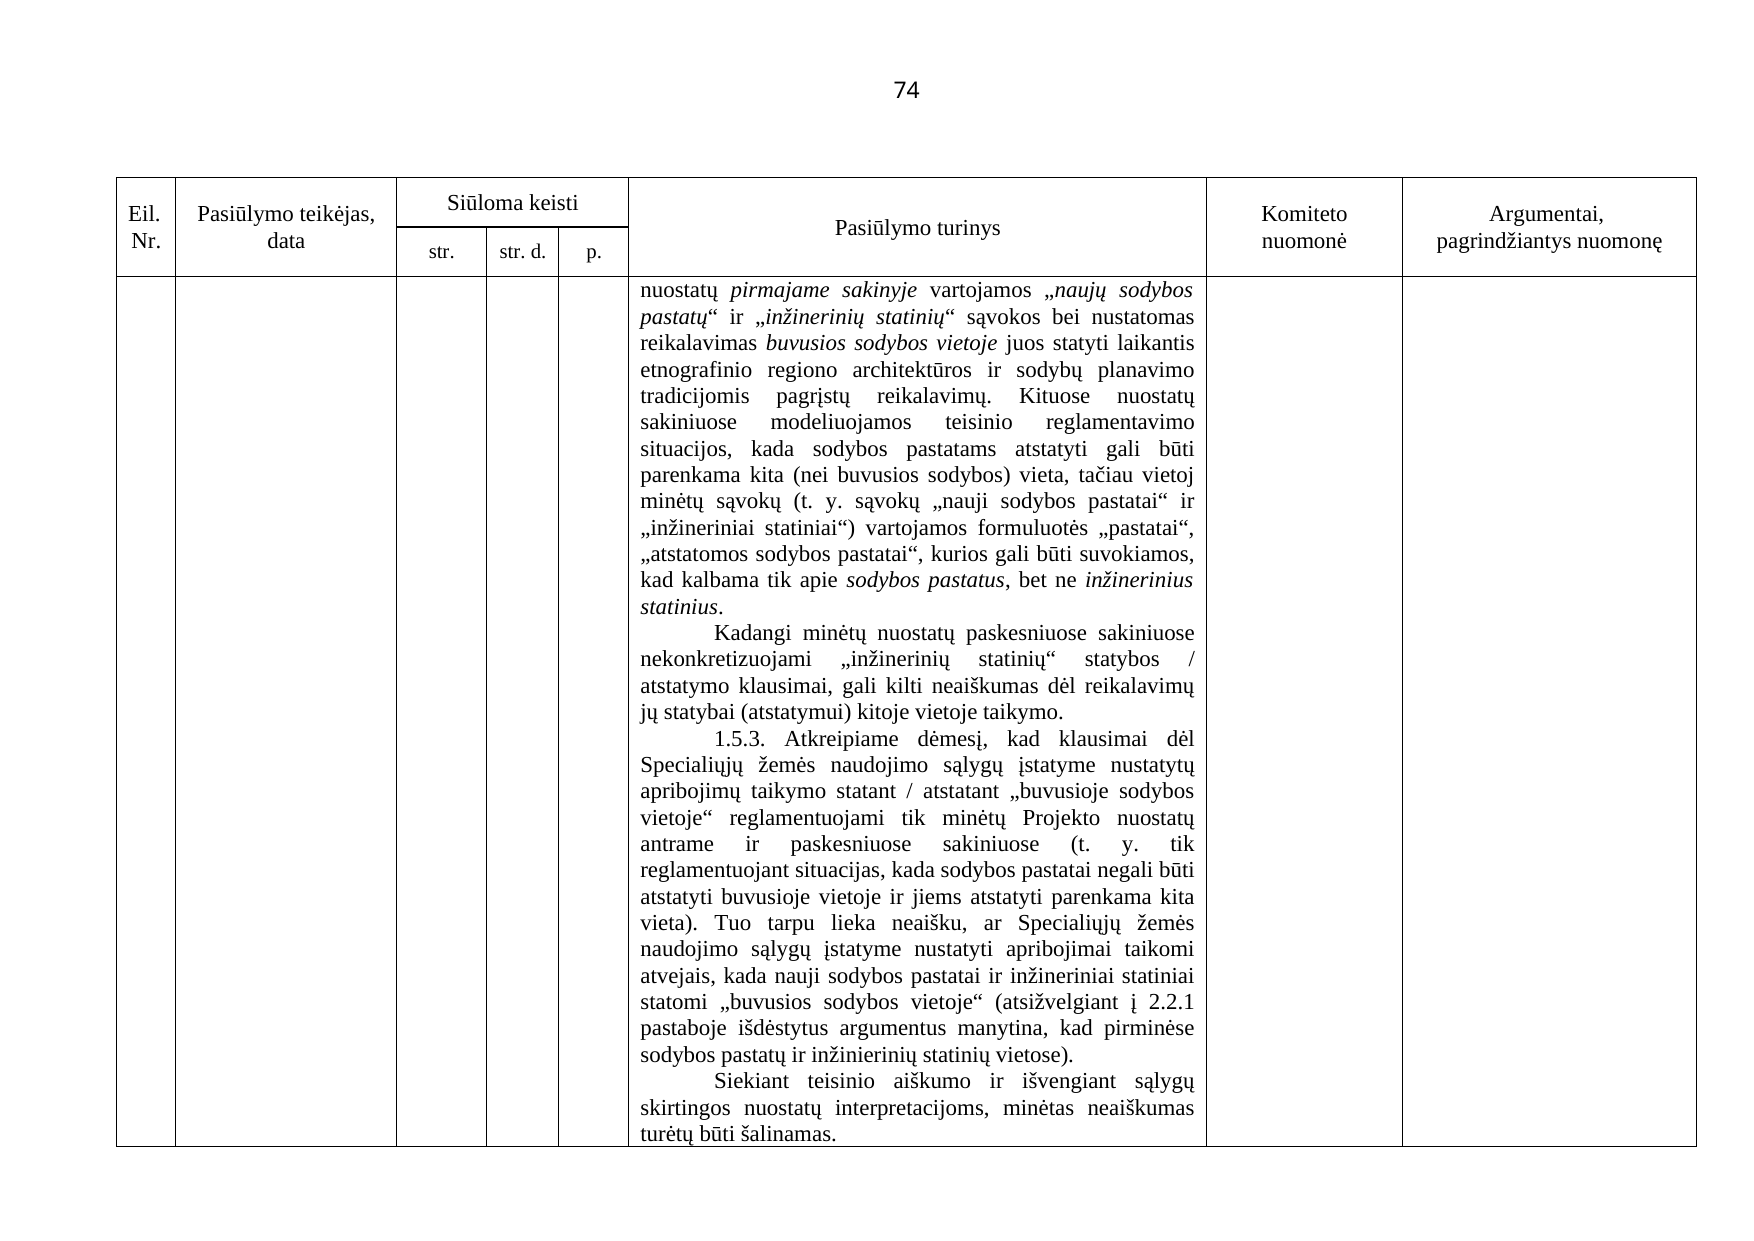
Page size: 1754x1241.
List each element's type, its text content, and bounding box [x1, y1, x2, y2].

table_cell str. d. [487, 228, 558, 276]
table_cell [397, 277, 486, 1146]
table_cell p. [559, 228, 628, 276]
table_header Siūloma keisti [397, 178, 628, 226]
table_cell [117, 277, 175, 1146]
table_cell [1207, 277, 1402, 1146]
table_header Pasiūlymo teikėjas, data [176, 178, 396, 276]
table_cell [1403, 277, 1696, 1146]
table_header Eil. Nr. [117, 178, 175, 276]
table_cell [487, 277, 558, 1146]
table_cell [559, 277, 628, 1146]
table_header Pasiūlymo turinys [629, 178, 1206, 276]
table_cell str. [397, 228, 486, 276]
table_cell nuostatų pirmajame sakinyje vartojamos „naujų sodybos pastatų“ ir „inžinerinių statinių“ sąvokos bei nustatomas reikalavimas buvusios sodybos vietoje juos statyti laikantis etnografinio regiono architektūros ir sodybų planavimo tradicijomis pagrįstų reikalavimų. Kituose nuostatų sakiniuose modeliuojamos teisinio reglamentavimo situacijos, kada sodybos pastatams atstatyti gali būti parenkama kita (nei buvusios sodybos) vieta, tačiau vietoj minėtų sąvokų (t. y. sąvokų „nauji sodybos pastatai“ ir „inžineriniai statiniai“) vartojamos formuluotės „pastatai“, „atstatomos sodybos pastatai“, kurios gali būti suvokiamos, kad kalbama tik apie sodybos pastatus, bet ne inžinerinius statinius. Kadangi minėtų nuostatų paskesniuose sakiniuose nekonkretizuojami „inžinerinių statinių“ statybos / atstatymo klausimai, gali kilti neaiškumas dėl reikalavimų jų statybai (atstatymui) kitoje vietoje taikymo. 1.5.3. Atkreipiame dėmesį, kad klausimai dėl Specialiųjų žemės naudojimo sąlygų įstatyme nustatytų apribojimų taikymo statant / atstatant „buvusioje sodybos vietoje“ reglamentuojami tik minėtų Projekto nuostatų antrame ir paskesniuose sakiniuose (t. y. tik reglamentuojant situacijas, kada sodybos pastatai negali būti atstatyti buvusioje vietoje ir jiems atstatyti parenkama kita vieta). Tuo tarpu lieka neaišku, ar Specialiųjų žemės naudojimo sąlygų įstatyme nustatyti apribojimai taikomi atvejais, kada nauji sodybos pastatai ir inžineriniai statiniai statomi „buvusios sodybos vietoje“ (atsižvelgiant į 2.2.1 pastaboje išdėstytus argumentus manytina, kad pirminėse sodybos pastatų ir inžinierinių statinių vietose). Siekiant teisinio aiškumo ir išvengiant sąlygų skirtingos nuostatų interpretacijoms, minėtas neaiškumas turėtų būti šalinamas. [629, 277, 1206, 1146]
table_cell [176, 277, 396, 1146]
table_header Argumentai, pagrindžiantys nuomonę [1403, 178, 1696, 276]
table_header Komiteto nuomonė [1207, 178, 1402, 276]
